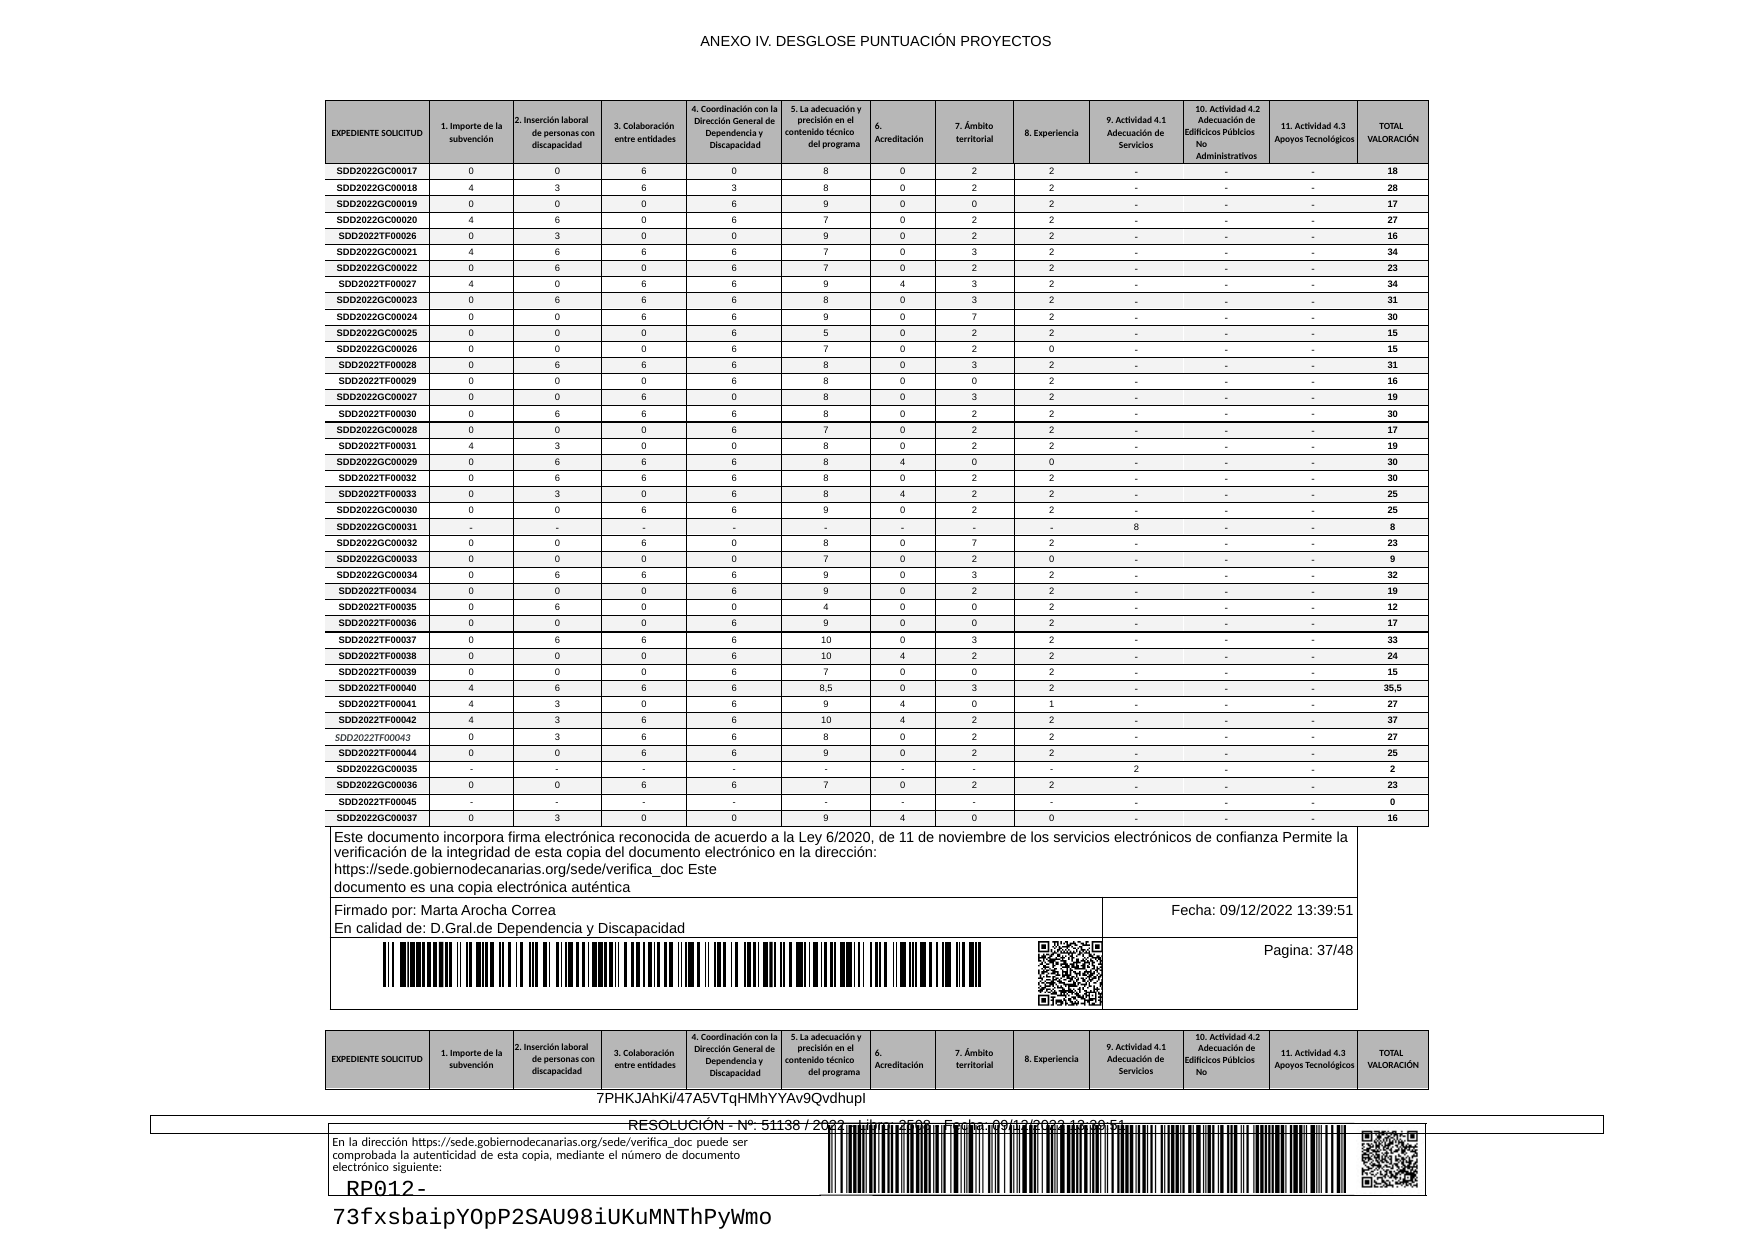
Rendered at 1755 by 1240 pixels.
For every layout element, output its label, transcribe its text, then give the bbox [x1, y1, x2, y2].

table_cell 0 [1357, 795, 1428, 809]
table_cell 0 [430, 358, 513, 373]
table_cell 0 [936, 374, 1014, 389]
table_cell - [1270, 729, 1357, 745]
table_cell 0 [430, 293, 513, 308]
table_cell 17 [1357, 196, 1428, 212]
table_cell - [1090, 293, 1183, 308]
table_cell SDD2022GC00031 [325, 519, 429, 534]
table_cell 0 [430, 423, 513, 438]
table_cell - [1270, 180, 1357, 195]
table_cell 3 [936, 390, 1014, 405]
table_cell 0 [602, 552, 686, 567]
table_cell 0 [871, 406, 935, 421]
table_cell 7 [782, 552, 870, 567]
table_cell 2 [1015, 616, 1090, 631]
table_cell 0 [430, 568, 513, 583]
table_cell - [1090, 164, 1183, 179]
table_cell 7 [782, 245, 870, 260]
table_cell - [1090, 326, 1183, 341]
table_cell - [430, 795, 513, 809]
table_cell 6 [514, 568, 601, 583]
table_cell 10 [782, 713, 870, 728]
table_cell - [1184, 697, 1270, 712]
table_cell 12 [1357, 600, 1428, 615]
table_cell 37 [1357, 713, 1428, 728]
table_cell 6 [687, 196, 781, 212]
table_cell - [1184, 665, 1270, 680]
table_cell 7 [782, 261, 870, 276]
table_cell - [687, 795, 781, 809]
table_cell 0 [936, 665, 1014, 680]
table_cell 2 [1015, 439, 1090, 454]
table_cell - [1270, 762, 1357, 777]
table_cell 34 [1357, 245, 1428, 260]
table_cell - [1184, 358, 1270, 373]
table_cell 0 [871, 552, 935, 567]
table_cell 33 [1357, 633, 1428, 647]
table_cell 9 [782, 746, 870, 761]
table_header 11. Actividad 4.3 Apoyos Tecnológicos [1270, 1031, 1357, 1088]
table_cell 0 [430, 729, 513, 745]
table_cell - [1184, 423, 1270, 438]
table_cell - [1090, 310, 1183, 324]
table_cell 3 [687, 180, 781, 195]
table_cell SDD2022TF00033 [325, 487, 429, 502]
table_cell Fecha: 09/12/2022 13:39:51 [1103, 898, 1357, 937]
table_cell 0 [514, 326, 601, 341]
table_cell 0 [514, 778, 601, 793]
table_cell 3 [514, 439, 601, 454]
table_cell - [1090, 342, 1183, 357]
table_cell 0 [602, 665, 686, 680]
table_cell 2 [936, 229, 1014, 244]
table_cell 0 [871, 633, 935, 647]
table_cell 0 [430, 584, 513, 599]
table_cell SDD2022GC00027 [325, 390, 429, 405]
table_cell 0 [602, 423, 686, 438]
table_cell - [1090, 374, 1183, 389]
table_header 2. Inserción laboral de personas con discapacidad [514, 101, 601, 163]
table_cell 2 [1015, 568, 1090, 583]
table_cell - [1270, 455, 1357, 470]
table_cell - [1270, 374, 1357, 389]
table_cell 7 [782, 423, 870, 438]
table_cell 0 [871, 374, 935, 389]
table_header 8. Experiencia [1014, 101, 1089, 163]
table_cell SDD2022TF00041 [325, 697, 429, 712]
table_cell 6 [602, 778, 686, 793]
table_cell 4 [430, 713, 513, 728]
table_header EXPEDIENTE SOLICITUD [326, 1031, 429, 1088]
table_cell 6 [602, 277, 686, 292]
table_cell - [1270, 487, 1357, 502]
table_cell 2 [1357, 762, 1428, 777]
table_cell - [1270, 261, 1357, 276]
table_cell 6 [687, 406, 781, 421]
table_cell SDD2022GC00023 [325, 293, 429, 308]
table_cell 0 [1015, 342, 1090, 357]
table_cell 7 [782, 778, 870, 793]
table_cell 8 [782, 536, 870, 551]
table_cell 8 [782, 164, 870, 179]
table_cell 0 [514, 277, 601, 292]
table_cell 3 [514, 180, 601, 195]
table_cell 0 [871, 180, 935, 195]
table_cell 2 [936, 487, 1014, 502]
table_cell - [1090, 261, 1183, 276]
table_cell 30 [1357, 455, 1428, 470]
table_header 5. La adecuación y precisión en el contenido técnico del programa [782, 1031, 870, 1088]
table_cell - [1184, 713, 1270, 728]
table_cell SDD2022TF00027 [325, 277, 429, 292]
table_cell - [1270, 164, 1357, 179]
table_cell - [936, 762, 1014, 777]
table_cell 4 [871, 697, 935, 712]
table_header 11. Actividad 4.3 Apoyos Tecnológicos [1270, 101, 1357, 163]
table_cell 6 [602, 406, 686, 421]
table_cell - [1184, 487, 1270, 502]
table_header 5. La adecuación y precisión en el contenido técnico del programa [782, 101, 870, 163]
table_cell 0 [936, 811, 1014, 826]
table_cell - [1270, 293, 1357, 308]
table_cell 0 [871, 665, 935, 680]
table_cell 6 [514, 293, 601, 308]
table_cell 6 [602, 503, 686, 518]
table_cell - [1090, 649, 1183, 664]
table_cell 8 [1090, 519, 1183, 534]
table_cell 6 [602, 293, 686, 308]
table_cell 19 [1357, 439, 1428, 454]
table_cell - [1270, 277, 1357, 292]
table_cell 6 [687, 261, 781, 276]
table_cell 8 [1357, 519, 1428, 534]
table_cell 23 [1357, 261, 1428, 276]
table_cell 0 [871, 423, 935, 438]
table_cell 27 [1357, 213, 1428, 228]
table_cell 30 [1357, 310, 1428, 324]
table_cell - [1270, 196, 1357, 212]
table_cell - [936, 519, 1014, 534]
table_cell 0 [514, 374, 601, 389]
table_cell 0 [871, 681, 935, 696]
table_cell 2 [1015, 423, 1090, 438]
table_cell 3 [514, 229, 601, 244]
table_cell SDD2022TF00031 [325, 439, 429, 454]
table_cell 34 [1357, 277, 1428, 292]
table_header 9. Actividad 4.1 Adecuación de Servicios [1090, 101, 1183, 163]
table_cell - [1015, 762, 1090, 777]
table_cell 2 [1015, 213, 1090, 228]
table_header 10. Actividad 4.2 Adecuación de Edificicos Públcios No Administrativos [1184, 101, 1269, 163]
table_cell 0 [430, 665, 513, 680]
table_cell 0 [430, 390, 513, 405]
table_cell 0 [871, 600, 935, 615]
table_cell 2 [936, 713, 1014, 728]
table_cell - [1270, 795, 1357, 809]
table_cell - [782, 762, 870, 777]
table_cell 4 [430, 213, 513, 228]
table_cell 0 [602, 261, 686, 276]
table_cell 0 [602, 342, 686, 357]
table_cell 0 [514, 649, 601, 664]
table_cell 2 [936, 326, 1014, 341]
table_cell 0 [936, 697, 1014, 712]
table_cell 6 [687, 310, 781, 324]
table_cell - [1270, 326, 1357, 341]
table_cell 6 [514, 633, 601, 647]
table_cell - [430, 519, 513, 534]
table_header TOTAL VALORACIÓN [1358, 101, 1428, 163]
table_cell 0 [514, 746, 601, 761]
table_cell 2 [1015, 180, 1090, 195]
table_cell - [1270, 213, 1357, 228]
table_cell - [1090, 665, 1183, 680]
table_cell - [1270, 342, 1357, 357]
table_cell 0 [871, 729, 935, 745]
table_cell - [1090, 536, 1183, 551]
table_cell - [782, 795, 870, 809]
table_cell - [1090, 358, 1183, 373]
table_cell 4 [871, 277, 935, 292]
table_cell 8 [782, 358, 870, 373]
table_header 2. Inserción laboral de personas con discapacidad [514, 1031, 601, 1088]
table_cell SDD2022GC00022 [325, 261, 429, 276]
table_cell 9 [782, 229, 870, 244]
table_cell - [1270, 503, 1357, 518]
table_cell - [1090, 277, 1183, 292]
table_cell 0 [871, 164, 935, 179]
table_cell 6 [687, 358, 781, 373]
table_cell 6 [602, 358, 686, 373]
table_cell 0 [602, 229, 686, 244]
table_cell - [1184, 519, 1270, 534]
table_cell 10 [782, 649, 870, 664]
table_cell - [1184, 439, 1270, 454]
table_cell - [1090, 471, 1183, 486]
table_cell 9 [782, 697, 870, 712]
table_cell 2 [936, 439, 1014, 454]
table_cell 30 [1357, 471, 1428, 486]
table_cell 0 [687, 811, 781, 826]
table_cell - [602, 795, 686, 809]
table_cell 0 [871, 503, 935, 518]
table_cell 2 [936, 778, 1014, 793]
table_cell 0 [687, 439, 781, 454]
table_cell - [1270, 778, 1357, 793]
table_cell SDD2022GC00024 [325, 310, 429, 324]
table_cell 2 [1015, 358, 1090, 373]
table_cell - [1184, 213, 1270, 228]
table_cell [1358, 937, 1429, 1009]
table_cell 6 [602, 180, 686, 195]
table_cell 0 [430, 310, 513, 324]
table_cell 9 [782, 503, 870, 518]
table_cell SDD2022TF00030 [325, 406, 429, 421]
table_cell 6 [687, 455, 781, 470]
table_cell 9 [782, 277, 870, 292]
table_cell - [1184, 616, 1270, 631]
table_cell - [514, 519, 601, 534]
table_cell - [1184, 795, 1270, 809]
table_cell 2 [1015, 261, 1090, 276]
table_cell 9 [782, 616, 870, 631]
table_cell - [1184, 568, 1270, 583]
table_cell - [1090, 423, 1183, 438]
table_cell - [936, 795, 1014, 809]
table_cell - [1270, 568, 1357, 583]
table_cell - [1184, 277, 1270, 292]
table_cell 6 [687, 633, 781, 647]
table_cell 4 [782, 600, 870, 615]
table_cell 6 [687, 665, 781, 680]
table_cell 0 [602, 213, 686, 228]
table_cell 4 [430, 439, 513, 454]
table_cell 0 [687, 600, 781, 615]
table_cell SDD2022TF00043 [325, 729, 429, 745]
table_cell 0 [871, 536, 935, 551]
table_cell 0 [514, 503, 601, 518]
table_cell - [1184, 455, 1270, 470]
table_cell 2 [1015, 310, 1090, 324]
table_cell SDD2022GC00025 [325, 326, 429, 341]
table_cell - [1270, 681, 1357, 696]
table_cell 0 [430, 229, 513, 244]
table_header 1. Importe de la subvención [430, 1031, 513, 1088]
table_cell 3 [936, 568, 1014, 583]
table_cell 6 [514, 358, 601, 373]
table_cell 25 [1357, 746, 1428, 761]
table_cell 2 [1015, 649, 1090, 664]
table_cell 6 [687, 213, 781, 228]
table_cell - [1184, 261, 1270, 276]
table_cell 0 [871, 358, 935, 373]
table_cell - [1270, 811, 1357, 826]
table_cell 0 [936, 600, 1014, 615]
table_cell - [1184, 584, 1270, 599]
table_cell 2 [1015, 536, 1090, 551]
table_cell [325, 897, 330, 937]
table_cell - [602, 762, 686, 777]
table_cell 4 [430, 697, 513, 712]
table_cell 6 [687, 584, 781, 599]
table_cell 7 [782, 213, 870, 228]
table_cell - [1184, 180, 1270, 195]
table_cell 0 [871, 229, 935, 244]
table_cell 6 [687, 697, 781, 712]
table_cell 0 [871, 196, 935, 212]
table_cell 0 [1015, 552, 1090, 567]
table_cell 0 [871, 439, 935, 454]
table_cell - [1184, 746, 1270, 761]
table_cell - [1090, 584, 1183, 599]
table_cell 8,5 [782, 681, 870, 696]
table_cell - [1090, 633, 1183, 647]
table_cell 0 [602, 600, 686, 615]
table_cell 6 [602, 681, 686, 696]
table_cell 0 [602, 811, 686, 826]
table_cell 5 [782, 326, 870, 341]
table_cell 0 [430, 600, 513, 615]
table_cell 0 [430, 552, 513, 567]
table_cell - [1090, 811, 1183, 826]
table_cell 2 [936, 471, 1014, 486]
table_cell 10 [782, 633, 870, 647]
table_cell SDD2022GC00032 [325, 536, 429, 551]
table_cell - [1270, 245, 1357, 260]
table_cell [1358, 897, 1429, 937]
table_cell 6 [602, 713, 686, 728]
table_cell 8 [782, 439, 870, 454]
table_cell 3 [936, 293, 1014, 308]
table_cell 2 [1015, 729, 1090, 745]
table_cell 2 [1015, 471, 1090, 486]
table_cell SDD2022TF00032 [325, 471, 429, 486]
table_header EXPEDIENTE SOLICITUD [326, 101, 429, 163]
table_cell 28 [1357, 180, 1428, 195]
table_header 3. Colaboración entre entidades [602, 1031, 686, 1088]
table_cell - [1015, 519, 1090, 534]
table_cell 0 [602, 584, 686, 599]
table_cell 8 [782, 729, 870, 745]
table_cell - [1090, 795, 1183, 809]
table_cell 6 [602, 471, 686, 486]
table_cell - [1090, 552, 1183, 567]
table_cell 0 [1015, 455, 1090, 470]
table_cell 9 [782, 310, 870, 324]
table_cell 0 [602, 487, 686, 502]
table_cell - [1184, 293, 1270, 308]
table_cell 8 [782, 406, 870, 421]
table_cell 0 [602, 649, 686, 664]
table_cell 2 [936, 649, 1014, 664]
table_cell - [1184, 229, 1270, 244]
table_cell 0 [871, 326, 935, 341]
table_cell SDD2022TF00037 [325, 633, 429, 647]
table_cell - [1270, 584, 1357, 599]
table_cell [331, 938, 1102, 1009]
table_cell - [1090, 713, 1183, 728]
table_cell 6 [687, 487, 781, 502]
table_cell 3 [936, 277, 1014, 292]
table_cell 3 [936, 358, 1014, 373]
table_cell 0 [514, 310, 601, 324]
table_cell 1 [1015, 697, 1090, 712]
table_cell 7 [782, 342, 870, 357]
table_cell 0 [871, 213, 935, 228]
table_cell - [1270, 519, 1357, 534]
table_cell 6 [602, 390, 686, 405]
table_header 1. Importe de la subvención [430, 101, 513, 163]
table_cell 2 [1015, 390, 1090, 405]
table_cell 3 [514, 811, 601, 826]
table_cell 0 [936, 455, 1014, 470]
table_cell 8 [782, 487, 870, 502]
table_cell 2 [1015, 503, 1090, 518]
table_cell SDD2022GC00035 [325, 762, 429, 777]
table_cell 4 [871, 455, 935, 470]
table_cell - [1090, 681, 1183, 696]
table_cell 4 [871, 713, 935, 728]
table_cell 31 [1357, 293, 1428, 308]
table_cell 2 [936, 342, 1014, 357]
table_cell - [1090, 697, 1183, 712]
table_cell - [1184, 245, 1270, 260]
table_cell 3 [936, 633, 1014, 647]
table_cell - [871, 762, 935, 777]
table_cell - [1270, 536, 1357, 551]
table_cell - [1090, 778, 1183, 793]
table_cell 2 [1090, 762, 1183, 777]
table_cell SDD2022GC00019 [325, 196, 429, 212]
table_cell 6 [514, 213, 601, 228]
table_cell 2 [1015, 665, 1090, 680]
table_cell - [1184, 406, 1270, 421]
table_cell - [1270, 616, 1357, 631]
table_cell 9 [782, 196, 870, 212]
table_cell 2 [1015, 681, 1090, 696]
table_cell 0 [687, 164, 781, 179]
table_cell - [782, 519, 870, 534]
table_cell 2 [936, 164, 1014, 179]
table_cell 0 [514, 390, 601, 405]
table_cell 15 [1357, 342, 1428, 357]
table_cell 9 [1357, 552, 1428, 567]
table_cell 24 [1357, 649, 1428, 664]
table_cell SDD2022GC00026 [325, 342, 429, 357]
table_cell - [871, 795, 935, 809]
table_cell 0 [602, 326, 686, 341]
table_cell 6 [602, 455, 686, 470]
table_cell - [1090, 600, 1183, 615]
table_cell SDD2022TF00035 [325, 600, 429, 615]
table_cell 6 [514, 681, 601, 696]
table_cell 0 [936, 616, 1014, 631]
table_cell - [1270, 746, 1357, 761]
table_cell 6 [687, 503, 781, 518]
table_cell 8 [782, 455, 870, 470]
table_cell - [1090, 213, 1183, 228]
table_cell 0 [430, 196, 513, 212]
table_cell 6 [687, 649, 781, 664]
table_cell 6 [602, 633, 686, 647]
table_cell - [1270, 649, 1357, 664]
table_cell 0 [430, 616, 513, 631]
table_cell - [1184, 552, 1270, 567]
table_cell - [1090, 180, 1183, 195]
table_cell 2 [936, 729, 1014, 745]
table_cell 0 [430, 811, 513, 826]
table_cell - [1270, 406, 1357, 421]
table_cell 0 [430, 261, 513, 276]
table_cell 25 [1357, 487, 1428, 502]
table_cell - [1184, 536, 1270, 551]
table_cell 0 [687, 229, 781, 244]
table_cell - [1270, 600, 1357, 615]
table_cell 2 [1015, 196, 1090, 212]
table_cell SDD2022GC00034 [325, 568, 429, 583]
table_cell 16 [1357, 811, 1428, 826]
table_cell - [871, 519, 935, 534]
table_cell - [1270, 390, 1357, 405]
table_header 4. Coordinación con la Dirección General de Dependencia y Discapacidad [687, 1031, 781, 1088]
table_cell 2 [936, 584, 1014, 599]
table_cell 2 [1015, 746, 1090, 761]
table_cell 9 [782, 584, 870, 599]
table_cell - [1270, 552, 1357, 567]
table_cell - [1270, 439, 1357, 454]
table_header 6. Acreditación [871, 101, 935, 163]
table_cell 0 [687, 390, 781, 405]
table_cell 0 [871, 310, 935, 324]
table_cell 0 [871, 342, 935, 357]
table_cell 0 [430, 778, 513, 793]
table_cell 0 [687, 536, 781, 551]
table_cell 3 [514, 697, 601, 712]
table_cell SDD2022TF00034 [325, 584, 429, 599]
table_cell 3 [514, 729, 601, 745]
table_cell 2 [936, 261, 1014, 276]
table_cell 2 [936, 213, 1014, 228]
table_cell 2 [1015, 164, 1090, 179]
table_cell 4 [871, 649, 935, 664]
table_cell SDD2022GC00017 [325, 164, 429, 179]
table_cell 2 [1015, 406, 1090, 421]
table_cell SDD2022TF00039 [325, 665, 429, 680]
table_cell 0 [514, 536, 601, 551]
table_cell 0 [430, 374, 513, 389]
table_cell 4 [430, 245, 513, 260]
table_cell 2 [1015, 326, 1090, 341]
table_cell - [1184, 390, 1270, 405]
table_cell 32 [1357, 568, 1428, 583]
table_cell 3 [514, 487, 601, 502]
table_cell 0 [1015, 811, 1090, 826]
table_cell 0 [430, 633, 513, 647]
table_cell - [514, 762, 601, 777]
table_cell - [1184, 503, 1270, 518]
table_cell SDD2022GC00029 [325, 455, 429, 470]
table_cell - [1184, 310, 1270, 324]
table_cell SDD2022GC00018 [325, 180, 429, 195]
table_cell SDD2022TF00029 [325, 374, 429, 389]
table_cell 7 [782, 665, 870, 680]
table_cell - [687, 519, 781, 534]
table_cell 0 [871, 261, 935, 276]
table_cell 2 [1015, 277, 1090, 292]
table_cell 27 [1357, 729, 1428, 745]
table_cell 0 [430, 649, 513, 664]
table_cell 6 [687, 729, 781, 745]
table_cell - [514, 795, 601, 809]
table_cell 6 [602, 310, 686, 324]
table_cell 2 [936, 406, 1014, 421]
table_cell 4 [430, 180, 513, 195]
table_cell SDD2022GC00030 [325, 503, 429, 518]
table_cell - [1270, 697, 1357, 712]
table_cell SDD2022GC00033 [325, 552, 429, 567]
table_cell 6 [687, 326, 781, 341]
table_cell 0 [602, 616, 686, 631]
table_cell 2 [1015, 245, 1090, 260]
table_cell SDD2022TF00044 [325, 746, 429, 761]
table_cell 6 [687, 471, 781, 486]
table_cell - [430, 762, 513, 777]
table_header 8. Experiencia [1014, 1031, 1089, 1088]
table_cell 6 [602, 729, 686, 745]
table_cell 9 [782, 811, 870, 826]
table_cell 7 [936, 310, 1014, 324]
table_cell 8 [782, 471, 870, 486]
table_cell 18 [1357, 164, 1428, 179]
table_cell 6 [602, 245, 686, 260]
table_cell 0 [514, 196, 601, 212]
table_cell - [1184, 811, 1270, 826]
table_cell 17 [1357, 423, 1428, 438]
table_cell 0 [514, 584, 601, 599]
table_cell - [1184, 196, 1270, 212]
table_cell - [1015, 795, 1090, 809]
table_cell [325, 827, 330, 897]
table_cell - [1090, 196, 1183, 212]
table_header 7. Ámbito territorial [936, 101, 1013, 163]
table_cell 4 [871, 811, 935, 826]
table_cell 2 [936, 746, 1014, 761]
table_cell 6 [602, 164, 686, 179]
table_cell - [1184, 342, 1270, 357]
table_cell 15 [1357, 326, 1428, 341]
table_cell - [1090, 729, 1183, 745]
table_cell 6 [514, 406, 601, 421]
table_cell 31 [1357, 358, 1428, 373]
table_cell 4 [430, 681, 513, 696]
table_cell 0 [871, 778, 935, 793]
table_cell 6 [514, 471, 601, 486]
table_cell 6 [687, 245, 781, 260]
table_cell 2 [936, 423, 1014, 438]
table_cell 19 [1357, 390, 1428, 405]
table_cell 0 [514, 665, 601, 680]
table_cell SDD2022TF00042 [325, 713, 429, 728]
table_cell Firmado por: Marta Arocha Correa En calidad de: D.Gral.de Dependencia y Discapacidad [331, 898, 1102, 937]
table_cell 27 [1357, 697, 1428, 712]
table_cell - [1090, 503, 1183, 518]
table_header TOTAL VALORACIÓN [1358, 1031, 1428, 1088]
table_header 4. Coordinación con la Dirección General de Dependencia y Discapacidad [687, 101, 781, 163]
table_cell 0 [430, 406, 513, 421]
table_header 9. Actividad 4.1 Adecuación de Servicios [1090, 1031, 1183, 1088]
table_cell - [1184, 633, 1270, 647]
table_cell - [1184, 374, 1270, 389]
table_cell SDD2022TF00038 [325, 649, 429, 664]
table_cell - [1270, 229, 1357, 244]
table_cell 23 [1357, 536, 1428, 551]
table_cell 35,5 [1357, 681, 1428, 696]
table_cell 0 [871, 245, 935, 260]
table_cell 0 [514, 164, 601, 179]
table_cell 6 [687, 713, 781, 728]
table_cell 6 [687, 342, 781, 357]
table_cell 0 [871, 471, 935, 486]
table_cell 6 [602, 536, 686, 551]
table_cell 15 [1357, 665, 1428, 680]
table_cell 2 [1015, 633, 1090, 647]
table_cell 8 [782, 180, 870, 195]
table_cell - [687, 762, 781, 777]
table_cell SDD2022TF00028 [325, 358, 429, 373]
table_cell 0 [514, 552, 601, 567]
table_cell 0 [430, 326, 513, 341]
table_cell 0 [430, 342, 513, 357]
table_cell 2 [936, 180, 1014, 195]
table_cell - [1090, 455, 1183, 470]
table_cell 2 [1015, 584, 1090, 599]
table_cell SDD2022GC00028 [325, 423, 429, 438]
table_cell - [1184, 600, 1270, 615]
table_cell 17 [1357, 616, 1428, 631]
table_cell Pagina: 37/48 [1103, 938, 1357, 1009]
table_cell - [1184, 649, 1270, 664]
table_cell 9 [782, 568, 870, 583]
table_cell 25 [1357, 503, 1428, 518]
table_cell [325, 937, 330, 1009]
table_cell 0 [514, 342, 601, 357]
table_cell - [1270, 713, 1357, 728]
table_cell 3 [936, 245, 1014, 260]
table_cell 30 [1357, 406, 1428, 421]
table_cell SDD2022GC00021 [325, 245, 429, 260]
table_cell 6 [687, 616, 781, 631]
table_cell 8 [782, 374, 870, 389]
table_cell 0 [430, 487, 513, 502]
table_cell 8 [782, 293, 870, 308]
table_cell - [1184, 762, 1270, 777]
table_cell 2 [1015, 778, 1090, 793]
table_cell 0 [430, 455, 513, 470]
table_cell 6 [687, 293, 781, 308]
table_cell 0 [514, 423, 601, 438]
table_cell 6 [514, 261, 601, 276]
table_cell 2 [1015, 600, 1090, 615]
table_cell 7 [936, 536, 1014, 551]
table_cell Este documento incorpora firma electrónica reconocida de acuerdo a la Ley 6/2020, de 11 de noviembre de los servicios electrónicos de confianza Permite la verificación de la integridad de esta copia del documento electrónico en la dirección: https://sede.gobiernodecanarias.org/sede/verifica_doc Este documento es una copia electrónica auténtica [331, 827, 1357, 897]
table_cell 0 [871, 616, 935, 631]
table_cell 6 [687, 568, 781, 583]
table_cell 0 [871, 584, 935, 599]
table_cell [1358, 827, 1429, 897]
table_cell 16 [1357, 229, 1428, 244]
table_cell 6 [687, 374, 781, 389]
table_cell 0 [430, 164, 513, 179]
table_cell - [1090, 439, 1183, 454]
table_cell - [1184, 681, 1270, 696]
table_cell - [602, 519, 686, 534]
table_cell 6 [602, 568, 686, 583]
table_cell 6 [602, 746, 686, 761]
table_cell 3 [514, 713, 601, 728]
table_cell 0 [687, 552, 781, 567]
table_cell - [1184, 778, 1270, 793]
table_cell - [1184, 164, 1270, 179]
table_cell - [1090, 229, 1183, 244]
table_cell 2 [1015, 293, 1090, 308]
table_cell 6 [687, 681, 781, 696]
table_cell 0 [430, 503, 513, 518]
table_header 7. Ámbito territorial [936, 1031, 1013, 1088]
table_cell 2 [1015, 713, 1090, 728]
table_cell SDD2022TF00026 [325, 229, 429, 244]
table_cell SDD2022GC00037 [325, 811, 429, 826]
table_cell 0 [871, 568, 935, 583]
table_cell - [1090, 487, 1183, 502]
table_cell - [1270, 310, 1357, 324]
table_cell 0 [871, 746, 935, 761]
table_cell 23 [1357, 778, 1428, 793]
table_cell 0 [514, 616, 601, 631]
table_cell - [1090, 568, 1183, 583]
table_cell 4 [430, 277, 513, 292]
table_cell 0 [871, 390, 935, 405]
table_cell 6 [514, 455, 601, 470]
table_cell - [1184, 326, 1270, 341]
table_cell 2 [936, 503, 1014, 518]
table_header 10. Actividad 4.2 Adecuación de Edificicos Públcios No [1184, 1031, 1269, 1088]
table_cell - [1270, 633, 1357, 647]
table_cell 2 [1015, 374, 1090, 389]
table_cell 0 [430, 746, 513, 761]
table_cell 6 [514, 245, 601, 260]
table_cell 2 [936, 552, 1014, 567]
table_cell SDD2022TF00036 [325, 616, 429, 631]
table_cell 2 [1015, 229, 1090, 244]
table_cell 6 [687, 778, 781, 793]
table_cell - [1270, 471, 1357, 486]
table_cell 0 [430, 536, 513, 551]
table_cell 0 [602, 374, 686, 389]
table_cell - [1184, 471, 1270, 486]
table_cell - [1090, 245, 1183, 260]
table_cell 0 [602, 697, 686, 712]
table_cell SDD2022GC00036 [325, 778, 429, 793]
table_cell 4 [871, 487, 935, 502]
table_cell - [1270, 423, 1357, 438]
table_cell 0 [430, 471, 513, 486]
table_cell 0 [602, 196, 686, 212]
table_cell 6 [514, 600, 601, 615]
table_cell 8 [782, 390, 870, 405]
table_cell - [1090, 746, 1183, 761]
table_cell SDD2022TF00045 [325, 795, 429, 809]
table_cell - [1270, 665, 1357, 680]
table_cell - [1270, 358, 1357, 373]
table_cell 6 [687, 423, 781, 438]
table_cell SDD2022TF00040 [325, 681, 429, 696]
table_cell 0 [936, 196, 1014, 212]
table_cell - [1090, 390, 1183, 405]
table_cell 0 [602, 439, 686, 454]
table_cell - [1184, 729, 1270, 745]
table_cell 0 [871, 293, 935, 308]
table_cell 16 [1357, 374, 1428, 389]
table_cell 6 [687, 746, 781, 761]
table_cell - [1090, 616, 1183, 631]
table_cell 19 [1357, 584, 1428, 599]
table_cell 6 [687, 277, 781, 292]
table_cell 2 [1015, 487, 1090, 502]
table_header 3. Colaboración entre entidades [602, 101, 686, 163]
table_header 6. Acreditación [871, 1031, 935, 1088]
table_cell SDD2022GC00020 [325, 213, 429, 228]
table_cell 3 [936, 681, 1014, 696]
table_cell - [1090, 406, 1183, 421]
